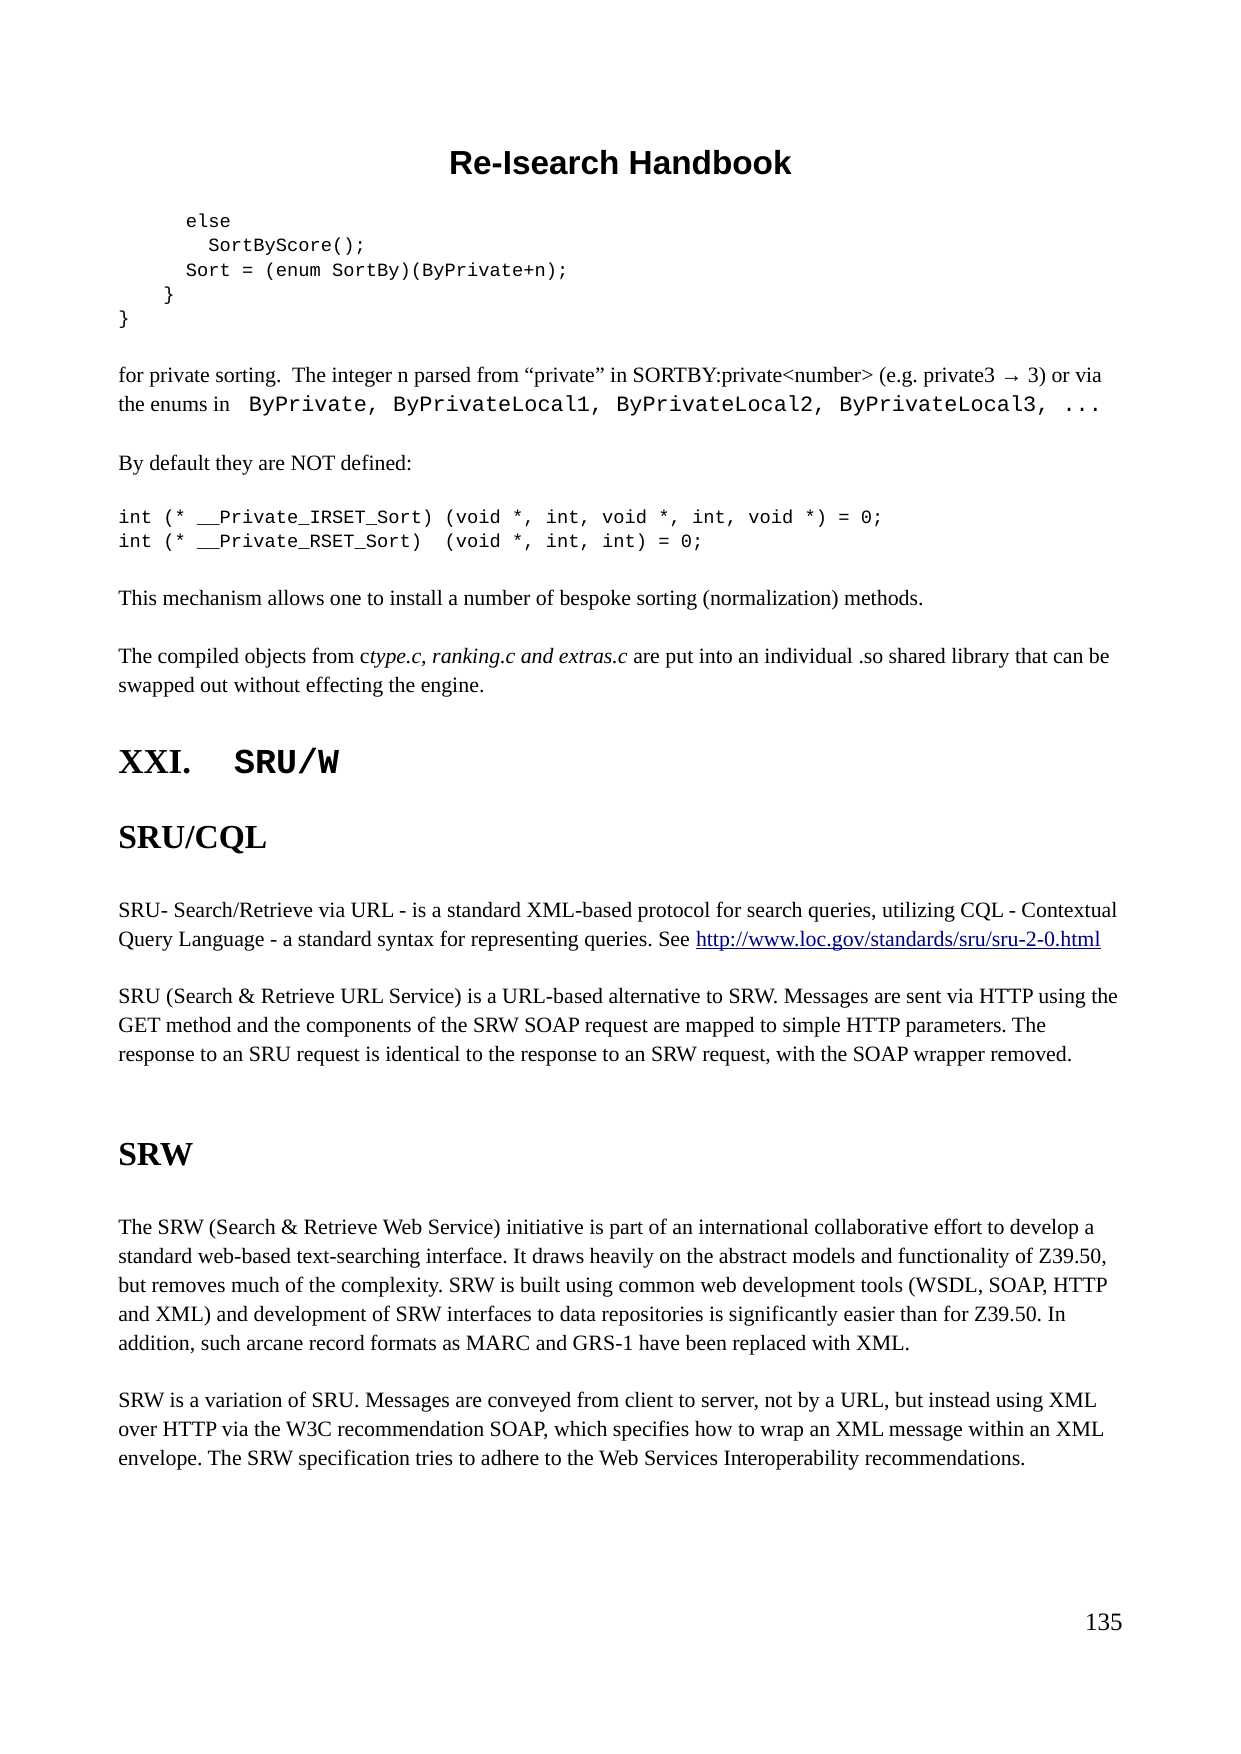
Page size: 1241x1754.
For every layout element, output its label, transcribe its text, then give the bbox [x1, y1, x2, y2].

text else [118, 212, 1122, 233]
text for private sorting. The integer n parsed from “private” in SORTBY:private<number> (e.g. private3 → 3) or via the enums in ByPrivate, ByPrivateLocal1, ByPrivateLocal2, ByPrivateLocal3, ... [118, 362, 1122, 418]
text SRU (Search & Retrieve URL Service) is a URL-based alternative to SRW. Messages are sent via HTTP using the GET method and the components of the SRW SOAP request are mapped to simple HTTP parameters. The response to an SRU request is identical to the response to an SRW request, with the SOAP wrapper removed. [118, 983, 1122, 1066]
text SRW is a variation of SRU. Messages are conveyed from client to server, not by a URL, but instead using XML over HTTP via the W3C recommendation SOAP, which specifies how to wrap an XML message within an XML envelope. The SRW specification tries to adhere to the Web Services Interoperability recommendations. [118, 1387, 1122, 1471]
subtitle SRU/CQL [118, 817, 1122, 856]
text Sort = (enum SortBy)(ByPrivate+n); [118, 260, 1122, 282]
text SortByScore(); [118, 236, 1122, 257]
text } [118, 309, 1122, 330]
text } [118, 285, 1122, 306]
text The compiled objects from ctype.c, ranking.c and extras.c are put into an individual .so shared library that can be swapped out without effecting the engine. [118, 643, 1122, 697]
text SRU- Search/Retrieve via URL - is a standard XML-based protocol for search queries, utilizing CQL - Contextual Query Language - a standard syntax for representing queries. See http://www.loc.gov/standards/sru/sru-2-0.html [118, 897, 1122, 951]
text This mechanism allows one to install a number of bespoke sorting (normalization) methods. [118, 585, 1122, 610]
text By default they are NOT defined: [118, 450, 1122, 476]
subtitle SRW [118, 1134, 1122, 1173]
subtitle SRU/W [118, 741, 1122, 784]
text int (* __Private_IRSET_Sort) (void *, int, void *, int, void *) = 0; [118, 508, 1122, 529]
text int (* __Private_RSET_Sort) (void *, int, int) = 0; [118, 532, 1122, 553]
text The SRW (Search & Retrieve Web Service) initiative is part of an international collaborative effort to develop a standard web-based text-searching interface. It draws heavily on the abstract models and functionality of Z39.50, but removes much of the complexity. SRW is built using common web development tools (WSDL, SOAP, HTTP and XML) and development of SRW interfaces to data repositories is significantly easier than for Z39.50. In addition, such arcane record formats as MARC and GRS-1 have been replaced with XML. [118, 1214, 1122, 1355]
